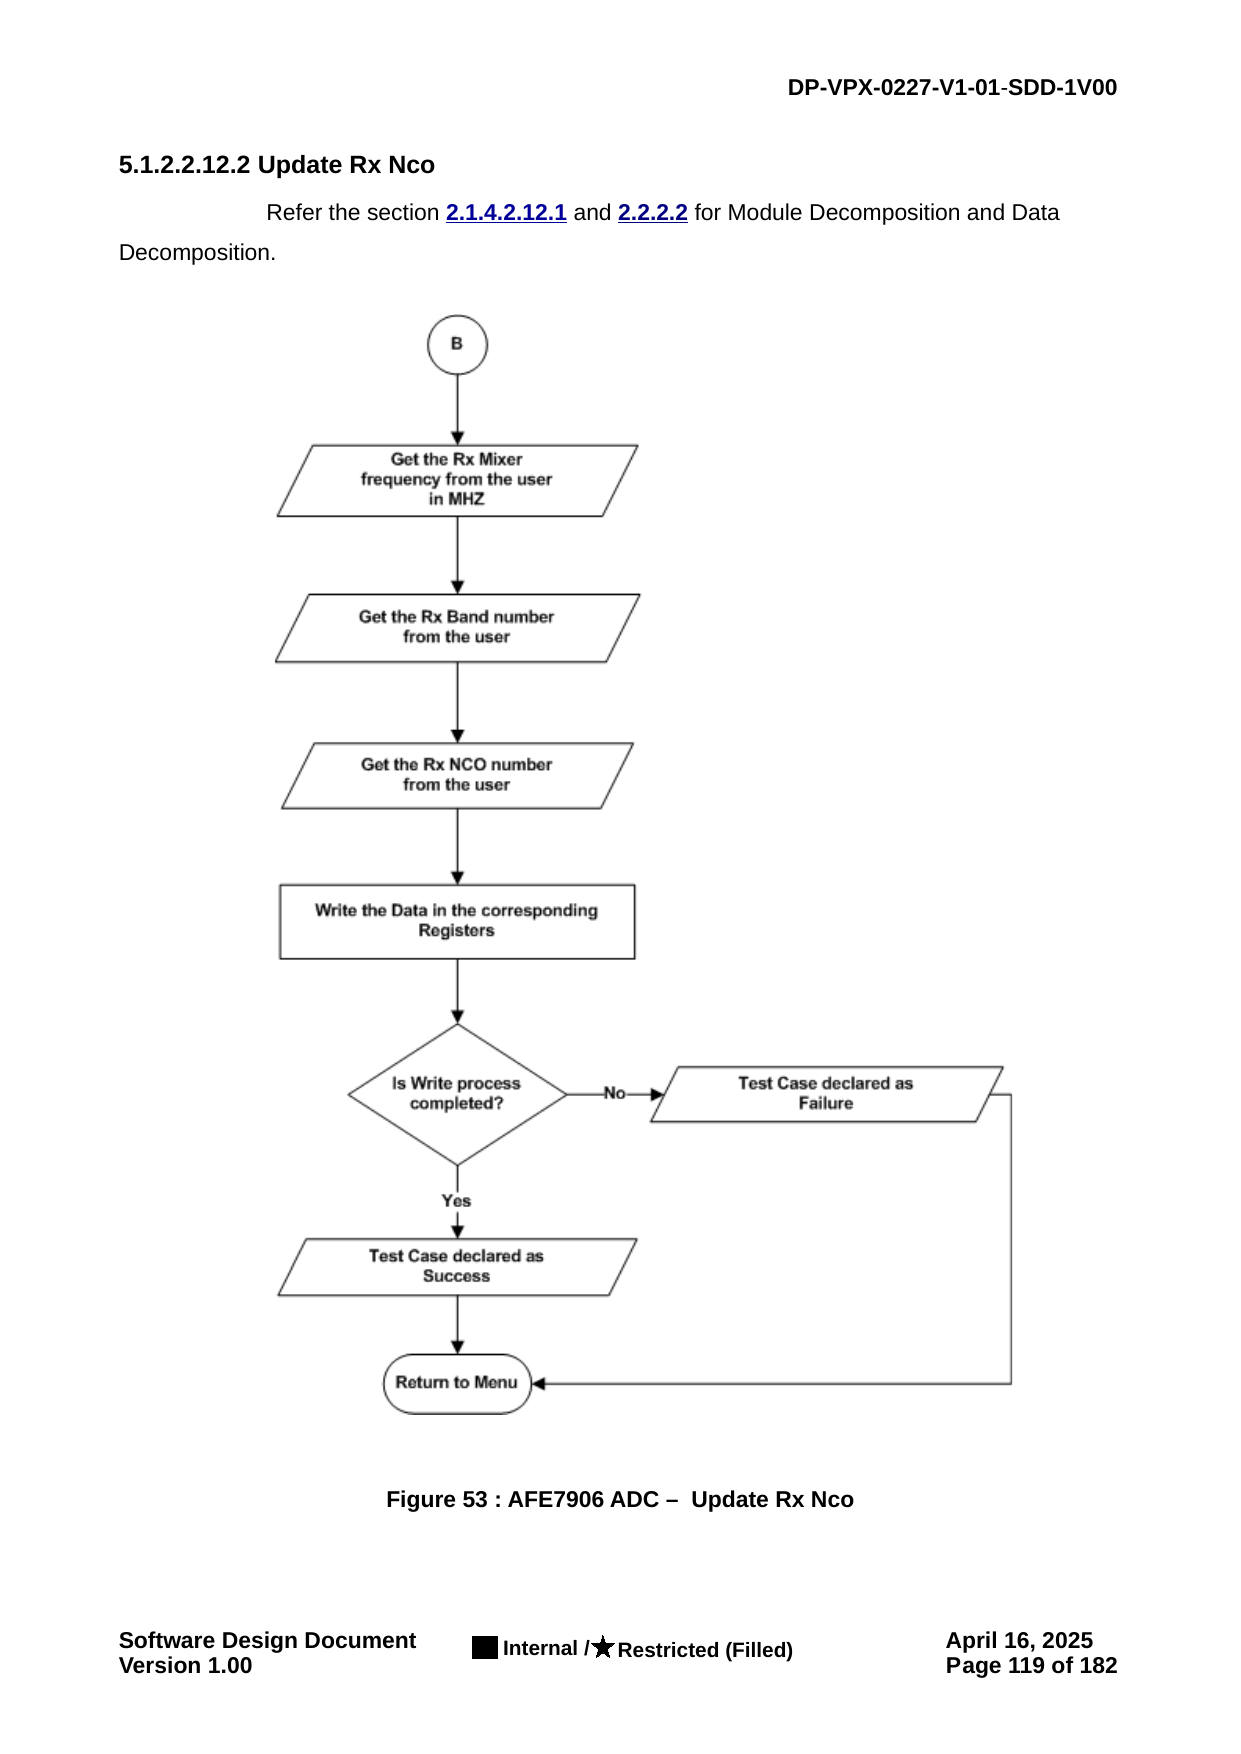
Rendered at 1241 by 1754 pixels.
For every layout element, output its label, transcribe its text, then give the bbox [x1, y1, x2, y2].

text Refer the section 2.1.4.2.12.1 and 2.2.2.2 for Module Decomposition and Data Decomposition. [118, 199, 1122, 265]
picture [274, 314, 1013, 1415]
subtitle Update Rx Nco [118, 150, 1122, 179]
text Figure 53 : AFE7906 ADC – Update Rx Nco [118, 1486, 1122, 1513]
